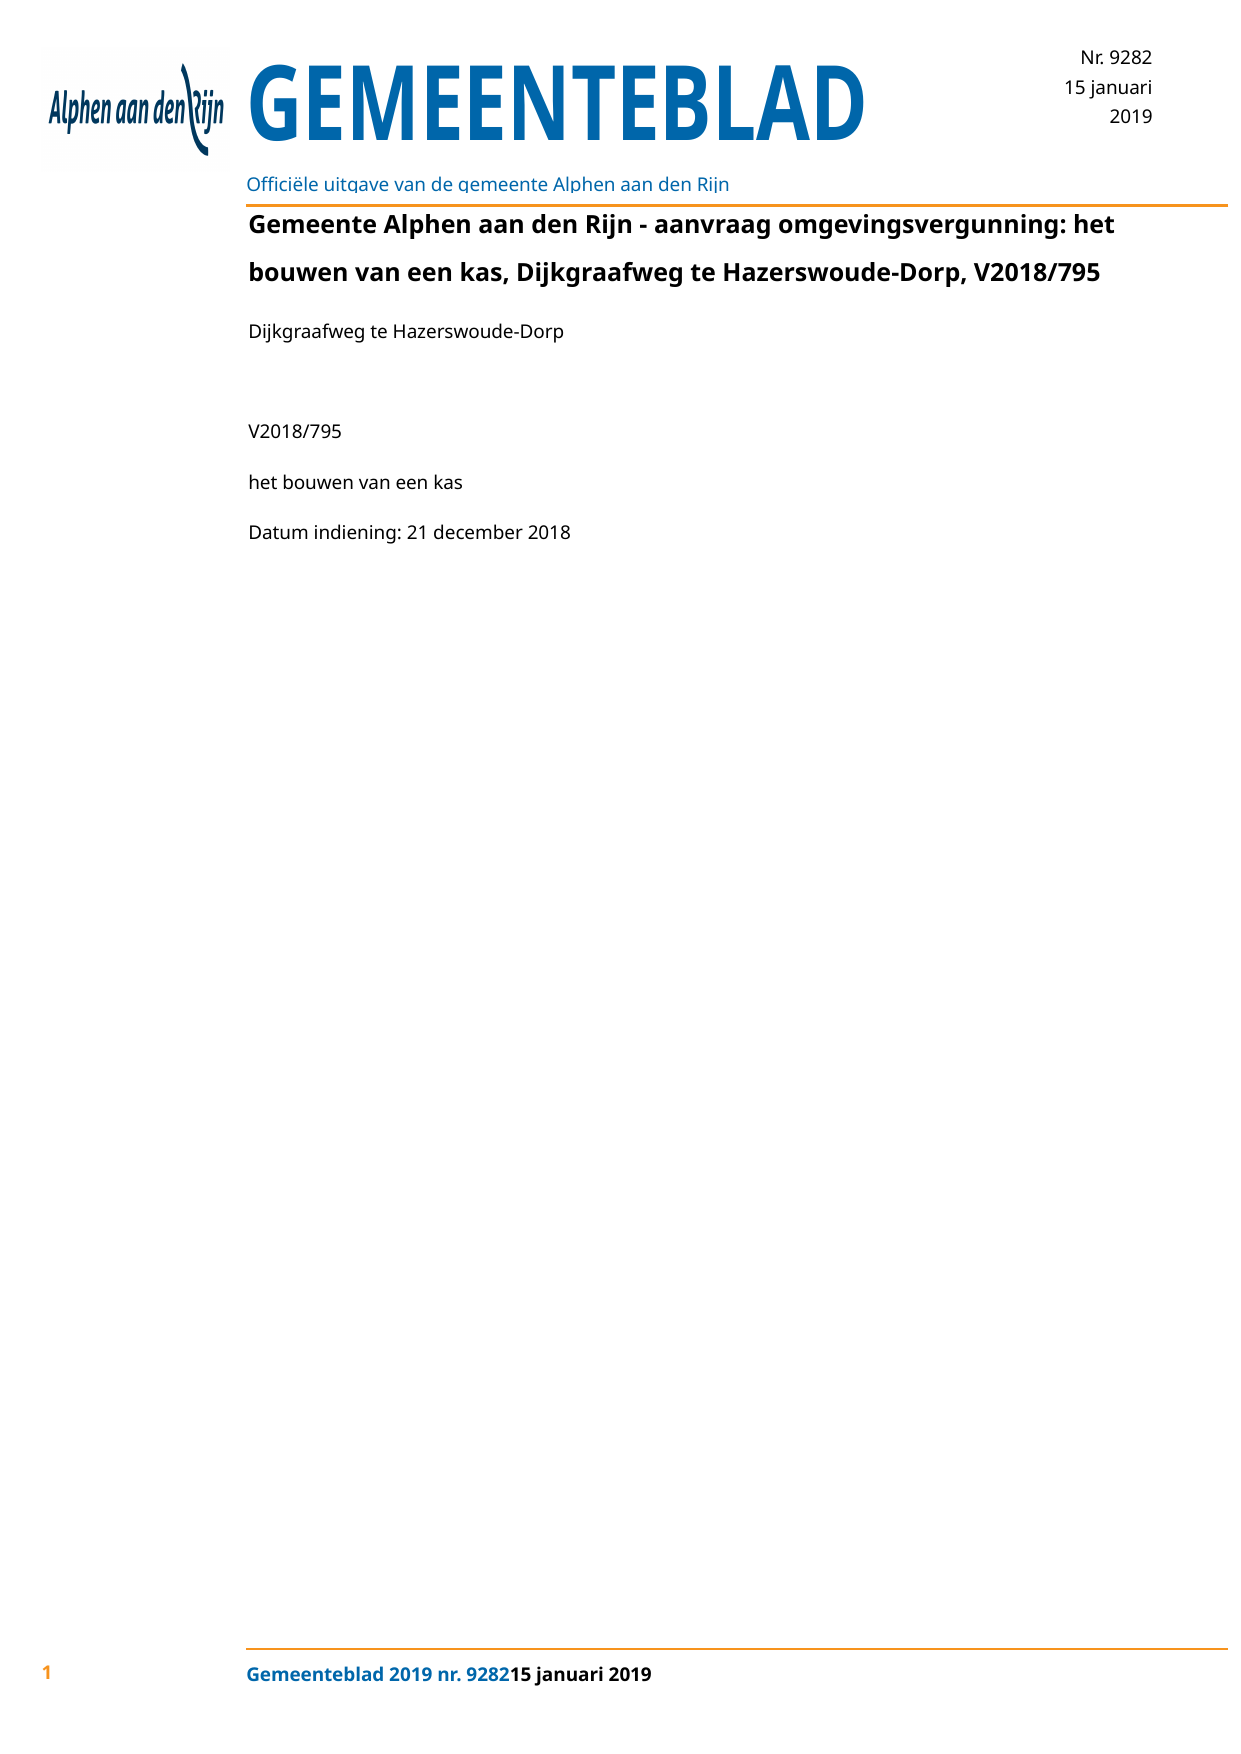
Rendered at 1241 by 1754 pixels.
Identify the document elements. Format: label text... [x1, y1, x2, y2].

picture [41, 47, 231, 172]
text Dijkgraafweg te Hazerswoude-Dorp [248, 318, 1152, 344]
text Gemeente Alphen aan den Rijn - aanvraag omgevingsvergunning: het bouwen van een kas, Dijkgraafweg te Hazerswoude-Dorp, V2018/795 [248, 207, 1152, 288]
text het bouwen van een kas [248, 469, 1152, 495]
text Datum indiening: 21 december 2018 [248, 519, 1152, 545]
text V2018/795 [248, 419, 1152, 444]
